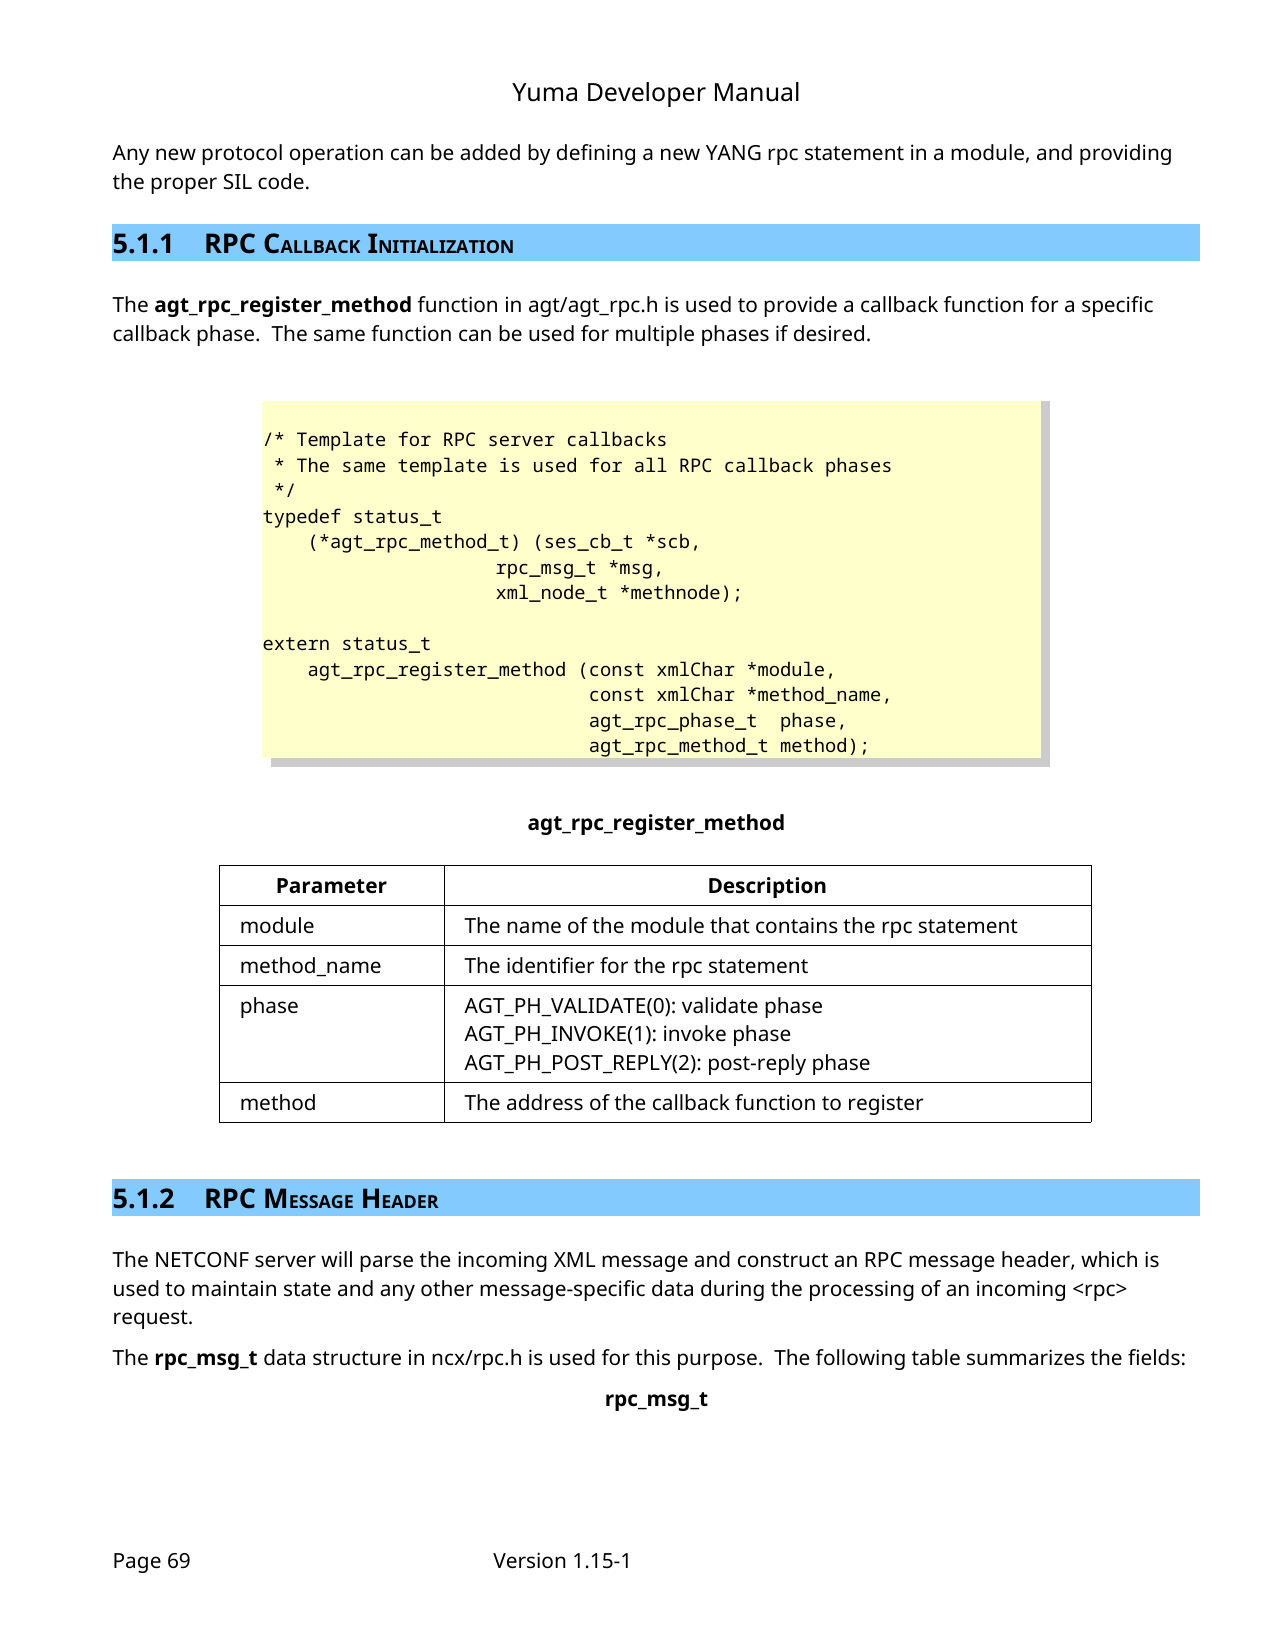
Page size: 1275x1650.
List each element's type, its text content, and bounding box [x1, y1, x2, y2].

text agt_rpc_method_t method); [262, 733, 1041, 758]
text * The same template is used for all RPC callback phases [262, 452, 1041, 477]
table_cell method_name [220, 946, 444, 985]
text const xmlChar *method_name, [262, 682, 1041, 707]
table_cell The name of the module that contains the rpc statement [445, 906, 1091, 945]
text extern status_t [262, 631, 1041, 656]
table_cell The identifier for the rpc statement [445, 946, 1091, 985]
text rpc_msg_t *msg, [262, 554, 1041, 579]
table_header Parameter [220, 866, 444, 905]
text Any new protocol operation can be added by defining a new YANG rpc statement in a module, and providing the proper SIL code. [112, 138, 1200, 195]
text /* Template for RPC server callbacks [262, 426, 1041, 452]
text agt_rpc_phase_t phase, [262, 707, 1041, 733]
subtitle rpc_msg_t [127, 1384, 1185, 1413]
table_cell method [220, 1083, 444, 1122]
table_header Description [445, 866, 1091, 905]
text The rpc_msg_t data structure in ncx/rpc.h is used for this purpose. The following table summarizes the fields: [112, 1343, 1200, 1372]
subtitle RPC Callback Initialization [112, 224, 1200, 261]
table_cell The address of the callback function to register [445, 1083, 1091, 1122]
subtitle agt_rpc_register_method [127, 808, 1185, 837]
text typedef status_t [262, 503, 1041, 528]
text The agt_rpc_register_method function in agt/agt_rpc.h is used to provide a callback function for a specific callback phase. The same function can be used for multiple phases if desired. [112, 291, 1200, 347]
text xml_node_t *methnode); [262, 579, 1041, 605]
text The NETCONF server will parse the incoming XML message and construct an RPC message header, which is used to maintain state and any other message-specific data during the processing of an incoming <rpc> request. [112, 1246, 1200, 1331]
text (*agt_rpc_method_t) (ses_cb_t *scb, [262, 528, 1041, 554]
subtitle RPC Message Header [112, 1179, 1200, 1216]
table_cell AGT_PH_VALIDATE(0): validate phase AGT_PH_INVOKE(1): invoke phase AGT_PH_POST_REPLY(2): post-reply phase [445, 986, 1091, 1082]
text agt_rpc_register_method (const xmlChar *module, [262, 656, 1041, 682]
text */ [262, 477, 1041, 503]
table_cell phase [220, 986, 444, 1082]
table_cell module [220, 906, 444, 945]
